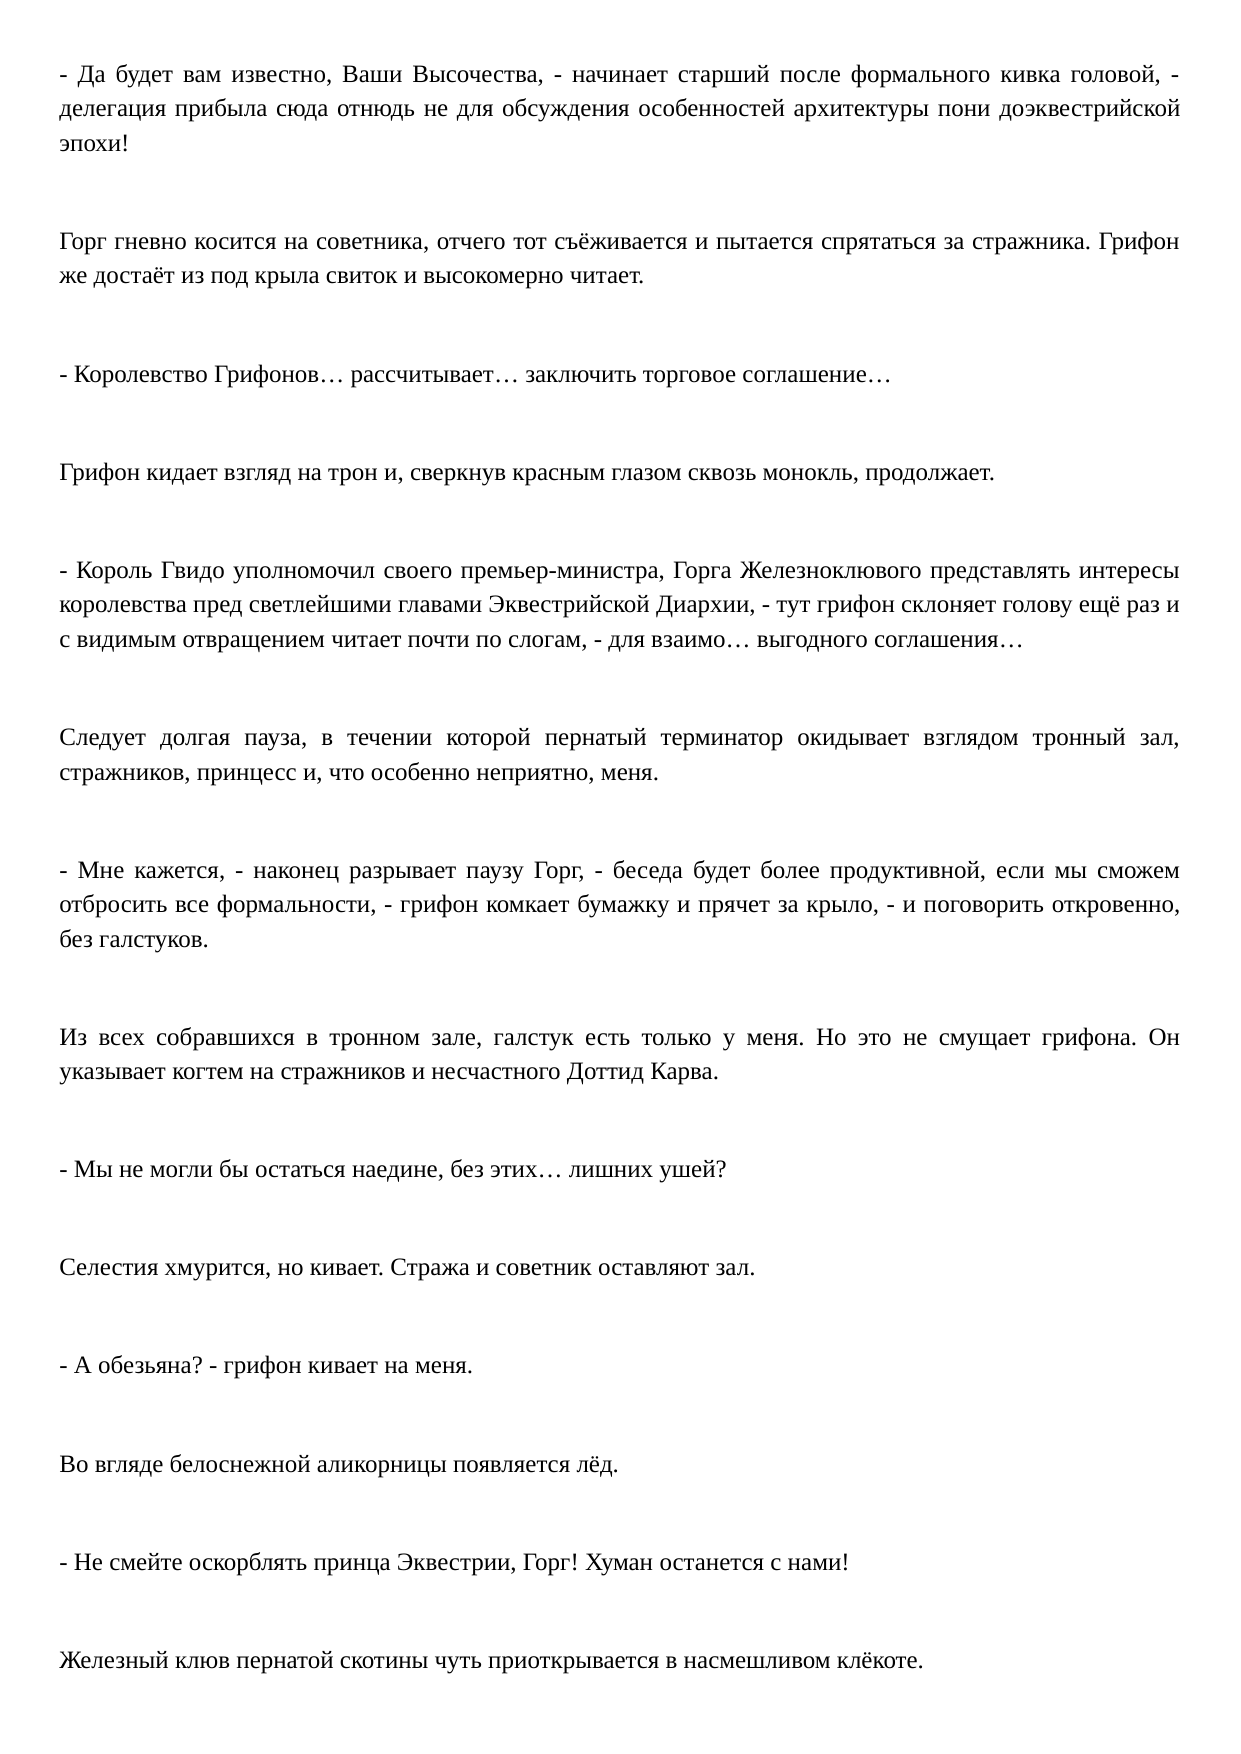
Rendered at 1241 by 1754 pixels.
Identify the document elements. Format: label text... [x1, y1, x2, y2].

text Грифон кидает взгляд на трон и, сверкнув красным глазом сквозь монокль, продолжает. [59, 457, 1181, 486]
text Из всех собравшихся в тронном зале, галстук есть только у меня. Но это не смущает грифона. Он указывает когтем на стражников и несчастного Доттид Карва. [59, 1022, 1181, 1085]
text Следует долгая пауза, в течении которой пернатый терминатор окидывает взглядом тронный зал, стражников, принцесс и, что особенно неприятно, меня. [59, 722, 1181, 785]
text Горг гневно косится на советника, отчего тот съёживается и пытается спрятаться за стражника. Грифон же достаёт из под крыла свиток и высокомерно читает. [59, 226, 1181, 289]
text Железный клюв пернатой скотины чуть приоткрывается в насмешливом клёкоте. [59, 1645, 1181, 1674]
text - Мы не могли бы остаться наедине, без этих… лишних ушей? [59, 1154, 1181, 1183]
text Селестия хмурится, но кивает. Стража и советник оставляют зал. [59, 1252, 1181, 1281]
text - Король Гвидо уполномочил своего премьер-министра, Горга Железноклювого представлять интересы королевства пред светлейшими главами Эквестрийской Диархии, - тут грифон склоняет голову ещё раз и с видимым отвращением читает почти по слогам, - для взаимо… выгодного соглашения… [59, 555, 1181, 653]
text - А обезьяна? - грифон кивает на меня. [59, 1351, 1181, 1379]
text Во вгляде белоснежной аликорницы появляется лёд. [59, 1449, 1181, 1477]
text - Не смейте оскорблять принца Эквестрии, Горг! Хуман останется с нами! [59, 1547, 1181, 1576]
text - Королевство Грифонов… рассчитывает… заключить торговое соглашение… [59, 359, 1181, 387]
text - Мне кажется, - наконец разрывает паузу Горг, - беседа будет более продуктивной, если мы сможем отбросить все формальности, - грифон комкает бумажку и прячет за крыло, - и поговорить откровенно, без галстуков. [59, 855, 1181, 952]
text - Да будет вам известно, Ваши Высочества, - начинает старший после формального кивка головой, - делегация прибыла сюда отнюдь не для обсуждения особенностей архитектуры пони доэквестрийской эпохи! [59, 59, 1181, 157]
